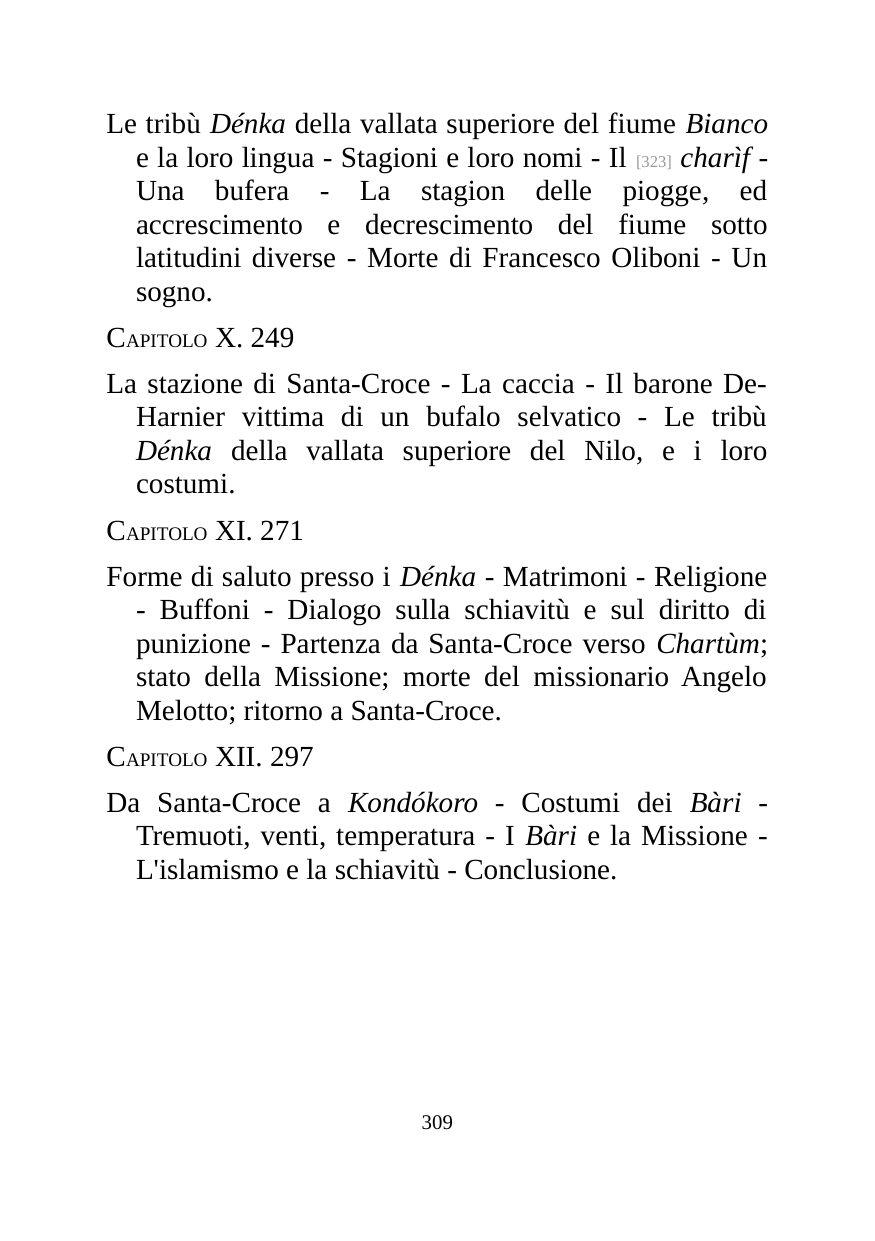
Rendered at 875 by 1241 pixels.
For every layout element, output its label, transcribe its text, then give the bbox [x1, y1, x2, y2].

text Le tribù Dénka della vallata superiore del fiume Bianco e la loro lingua - Stagioni e loro nomi - Il [323] charìf - Una bufera - La stagion delle piogge, ed accrescimento e decrescimento del fiume sotto latitudini diverse - Morte di Francesco Oliboni - Un sogno. [106, 106, 768, 307]
text Da Santa-Croce a Kondókoro - Costumi dei Bàri - Tremuoti, venti, temperatura - I Bàri e la Missione - L'islamismo e la schiavitù - Conclusione. [106, 785, 768, 886]
text Capitolo X. 249 [106, 320, 768, 353]
text Forme di saluto presso i Dénka - Matrimoni - Religione - Buffoni - Dialogo sulla schiavitù e sul diritto di punizione - Partenza da Santa-Croce verso Chartùm; stato della Missione; morte del missionario Angelo Melotto; ritorno a Santa-Croce. [106, 559, 768, 726]
text La stazione di Santa-Croce - La caccia - Il barone De-Harnier vittima di un bufalo selvatico - Le tribù Dénka della vallata superiore del Nilo, e i loro costumi. [106, 366, 768, 500]
text Capitolo XI. 271 [106, 513, 768, 546]
text Capitolo XII. 297 [106, 739, 768, 772]
